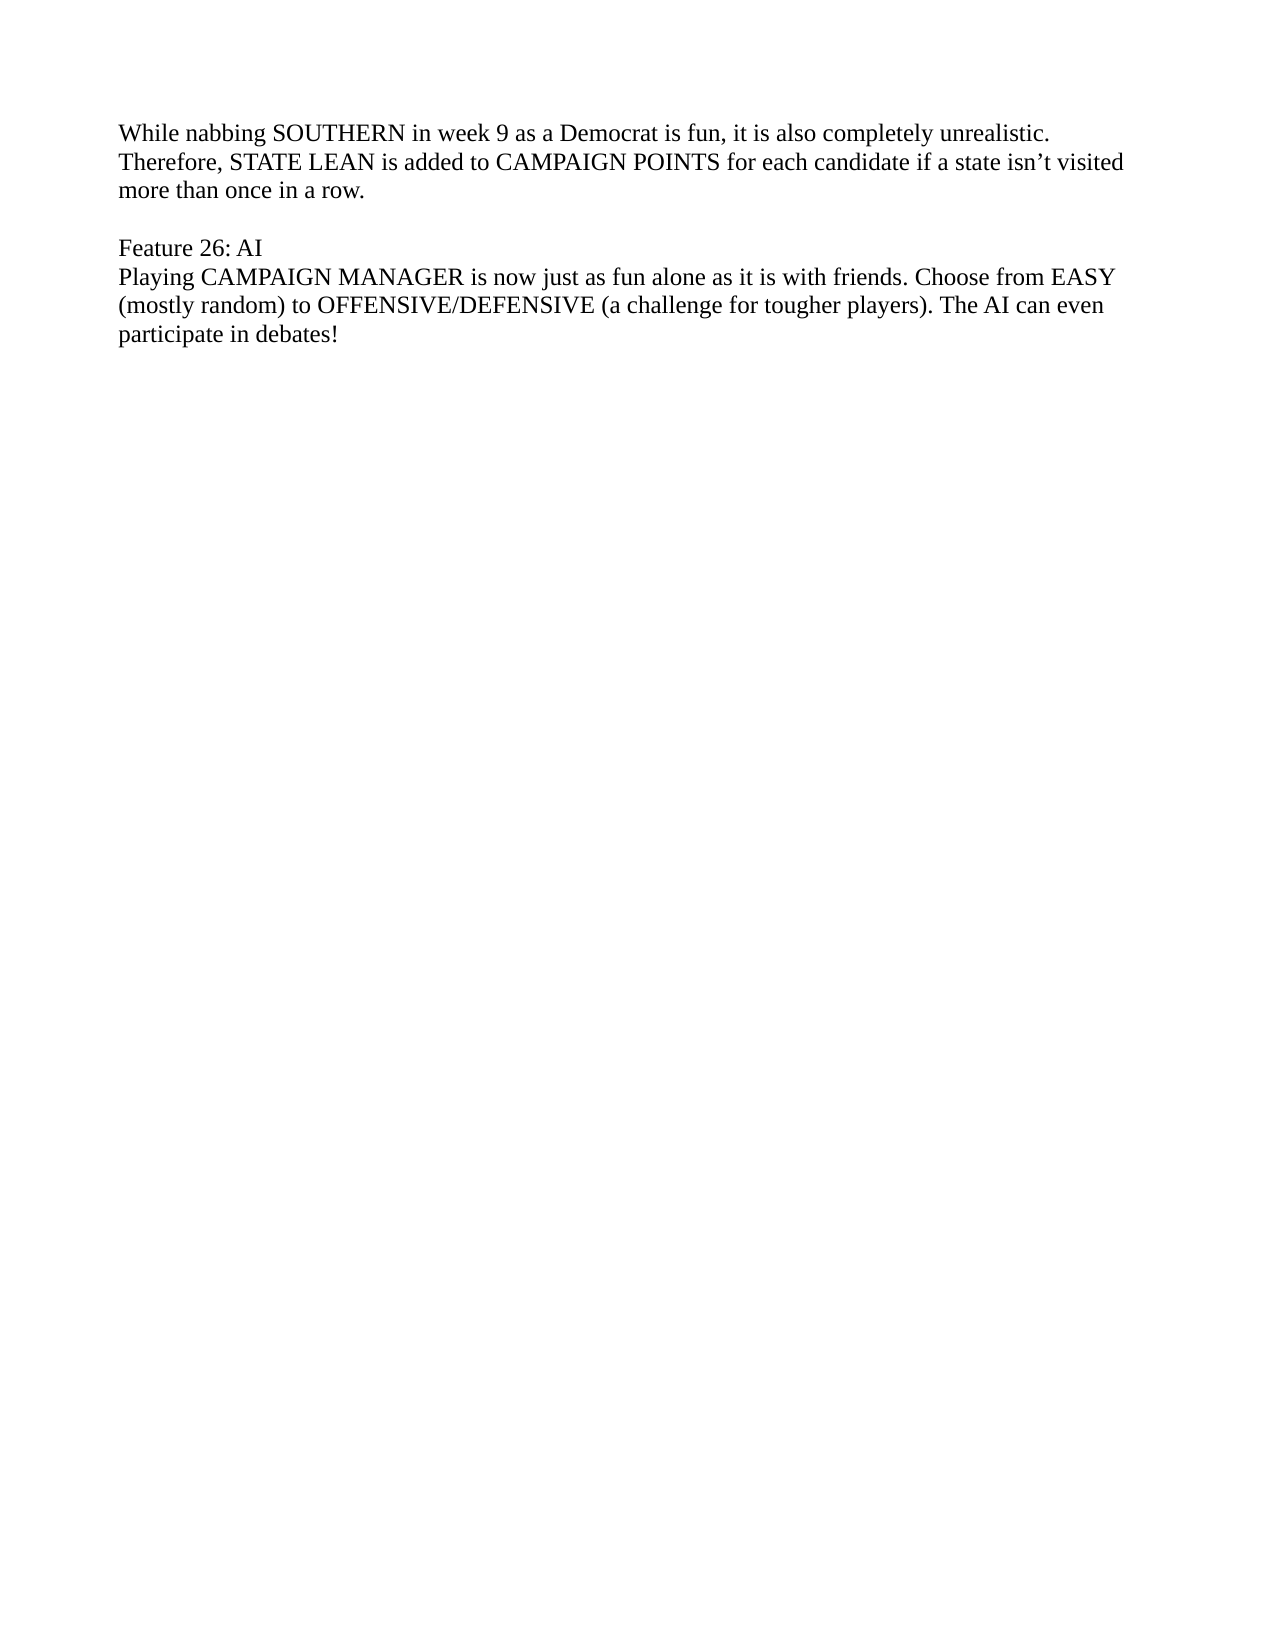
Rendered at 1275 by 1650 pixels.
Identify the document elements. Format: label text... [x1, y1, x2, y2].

text Feature 26: AI [118, 233, 1157, 262]
text Playing CAMPAIGN MANAGER is now just as fun alone as it is with friends. Choose from EASY (mostly random) to OFFENSIVE/DEFENSIVE (a challenge for tougher players). The AI can even participate in debates! [118, 262, 1157, 348]
text While nabbing SOUTHERN in week 9 as a Democrat is fun, it is also completely unrealistic. Therefore, STATE LEAN is added to CAMPAIGN POINTS for each candidate if a state isn’t visited more than once in a row. [118, 118, 1157, 204]
